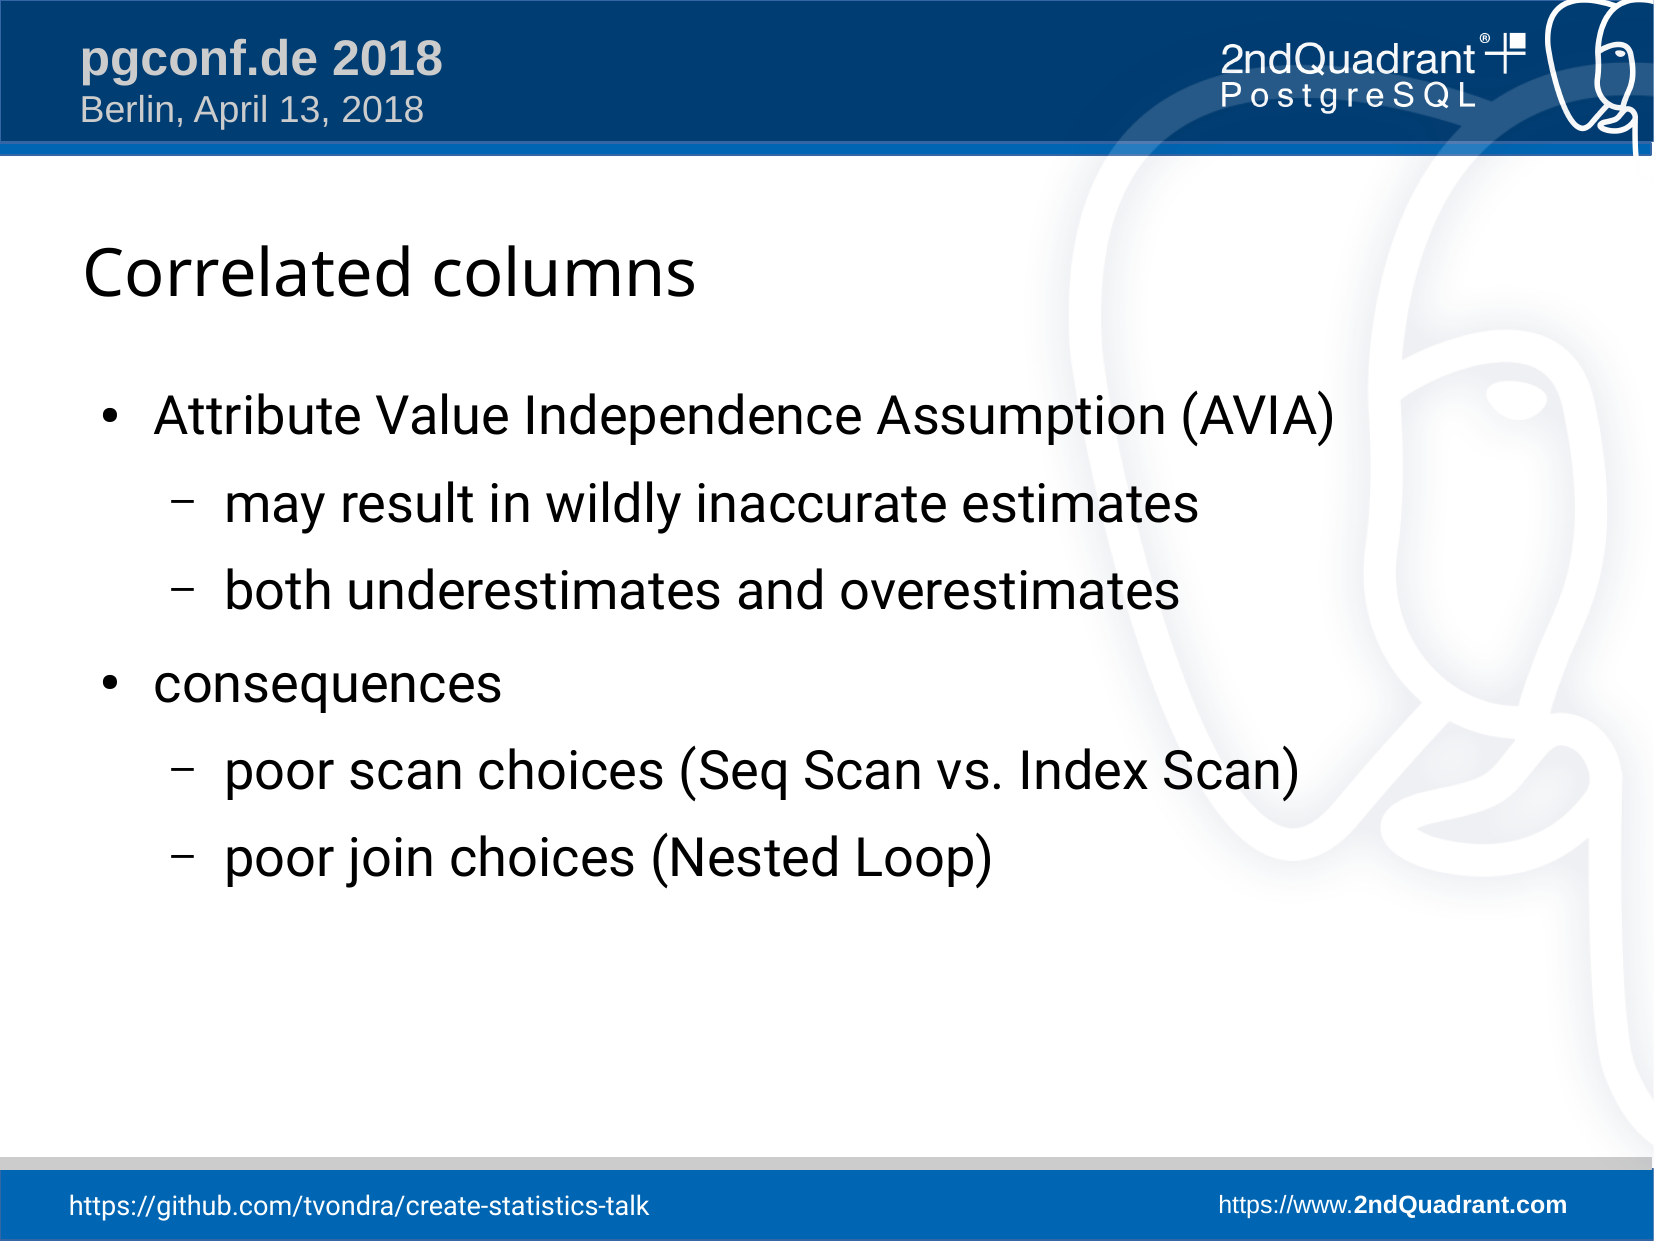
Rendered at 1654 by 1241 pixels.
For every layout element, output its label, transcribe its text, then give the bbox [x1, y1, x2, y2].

title Correlated columns [82, 167, 1571, 375]
picture [632, 0, 1654, 1241]
list Attribute Value Independence Assumption (AVIA) may result in wildly inaccurate estimates both underestimates and overestimates consequences poor scan choices (Seq Scan vs. Index Scan) poor join choices (Nested Loop) [82, 384, 1571, 1104]
